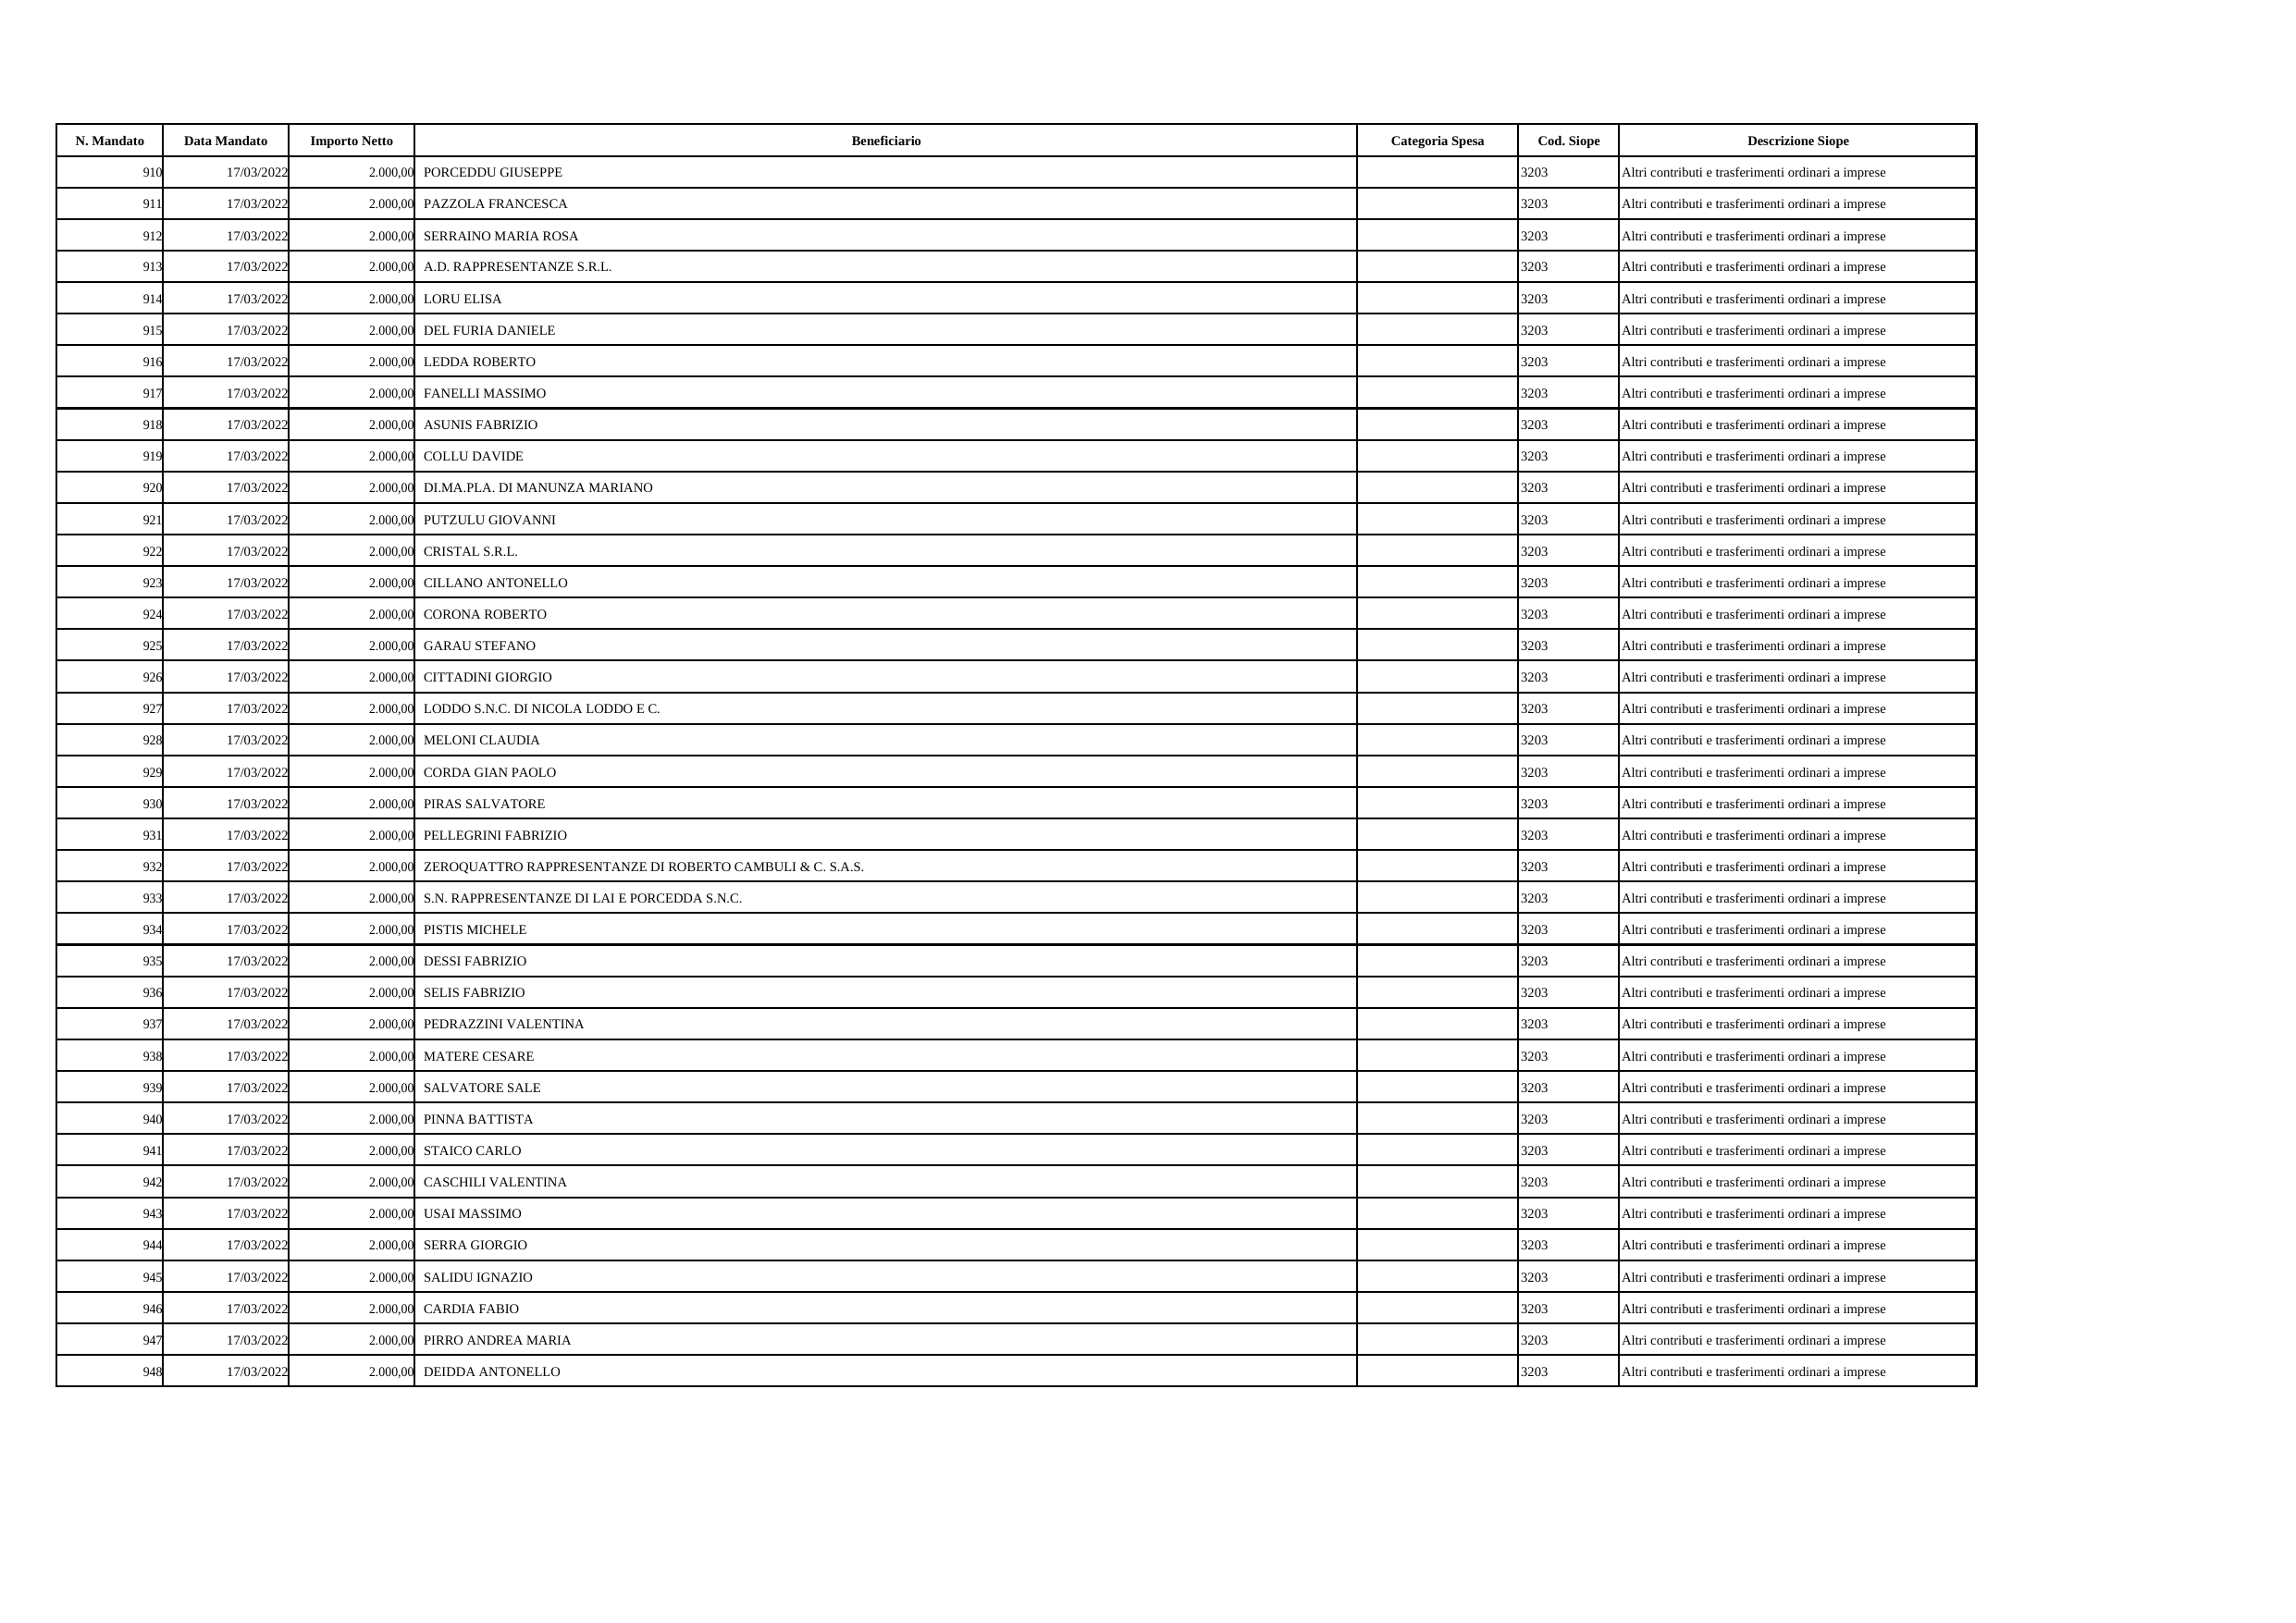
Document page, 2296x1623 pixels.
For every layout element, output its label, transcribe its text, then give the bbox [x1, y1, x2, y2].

table_cell SERRAINO MARIA ROSA [415, 220, 1356, 250]
table_cell PAZZOLA FRANCESCA [415, 189, 1356, 218]
table_cell SELIS FABRIZIO [415, 977, 1356, 1007]
table_cell ZEROQUATTRO RAPPRESENTANZE DI ROBERTO CAMBULI & C. S.A.S. [415, 851, 1356, 880]
table_cell 933 [57, 882, 162, 912]
table_cell [1358, 661, 1517, 691]
table_cell DESSI FABRIZIO [415, 946, 1356, 975]
table_cell Altri contributi e trasferimenti ordinari a imprese [1620, 441, 1975, 470]
table_cell 942 [57, 1166, 162, 1196]
table_cell [1358, 283, 1517, 313]
table_cell 17/03/2022 [164, 535, 288, 565]
table_cell PUTZULU GIOVANNI [415, 504, 1356, 534]
table_cell [1358, 1199, 1517, 1227]
table_cell 17/03/2022 [164, 788, 288, 818]
table_cell [1358, 977, 1517, 1007]
table_header Cod. Siope [1519, 125, 1618, 154]
table_cell 17/03/2022 [164, 977, 288, 1007]
table_cell 17/03/2022 [164, 504, 288, 534]
table_cell PISTIS MICHELE [415, 914, 1356, 943]
table_cell Altri contributi e trasferimenti ordinari a imprese [1620, 851, 1975, 880]
table_cell 3203 [1519, 1009, 1618, 1039]
table_cell 17/03/2022 [164, 189, 288, 218]
table_cell Altri contributi e trasferimenti ordinari a imprese [1620, 661, 1975, 691]
table_cell [1358, 1072, 1517, 1101]
table_cell 2.000,00 [290, 914, 414, 943]
table_cell 3203 [1519, 189, 1618, 218]
table_cell DEIDDA ANTONELLO [415, 1356, 1356, 1385]
table_cell 948 [57, 1356, 162, 1385]
table_cell 930 [57, 788, 162, 818]
table_cell Altri contributi e trasferimenti ordinari a imprese [1620, 946, 1975, 975]
table_cell 3203 [1519, 1261, 1618, 1291]
table_cell 3203 [1519, 788, 1618, 818]
table_cell 3203 [1519, 377, 1618, 407]
table_cell Altri contributi e trasferimenti ordinari a imprese [1620, 1166, 1975, 1196]
table_cell USAI MASSIMO [415, 1199, 1356, 1227]
table_cell 17/03/2022 [164, 1166, 288, 1196]
table_cell Altri contributi e trasferimenti ordinari a imprese [1620, 882, 1975, 912]
table_cell Altri contributi e trasferimenti ordinari a imprese [1620, 756, 1975, 786]
table_cell Altri contributi e trasferimenti ordinari a imprese [1620, 788, 1975, 818]
table_cell 17/03/2022 [164, 946, 288, 975]
table_cell 2.000,00 [290, 1166, 414, 1196]
table_cell 926 [57, 661, 162, 691]
table_cell 2.000,00 [290, 661, 414, 691]
table_cell Altri contributi e trasferimenti ordinari a imprese [1620, 598, 1975, 628]
table_cell 936 [57, 977, 162, 1007]
table_cell 17/03/2022 [164, 220, 288, 250]
table_cell 2.000,00 [290, 1261, 414, 1291]
table_cell 914 [57, 283, 162, 313]
table_cell 2.000,00 [290, 252, 414, 281]
table_cell 17/03/2022 [164, 283, 288, 313]
table_cell 3203 [1519, 283, 1618, 313]
table_cell PIRRO ANDREA MARIA [415, 1324, 1356, 1354]
table_cell Altri contributi e trasferimenti ordinari a imprese [1620, 819, 1975, 849]
table_cell PINNA BATTISTA [415, 1103, 1356, 1133]
table_cell 944 [57, 1230, 162, 1260]
table_cell [1358, 1135, 1517, 1164]
table_cell [1358, 756, 1517, 786]
table_cell Altri contributi e trasferimenti ordinari a imprese [1620, 283, 1975, 313]
table_cell 17/03/2022 [164, 157, 288, 187]
table_cell 921 [57, 504, 162, 534]
table_cell 911 [57, 189, 162, 218]
table_cell 2.000,00 [290, 1324, 414, 1354]
table_cell 922 [57, 535, 162, 565]
table_cell [1358, 819, 1517, 849]
table_cell 17/03/2022 [164, 567, 288, 596]
table_cell Altri contributi e trasferimenti ordinari a imprese [1620, 1261, 1975, 1291]
table_cell Altri contributi e trasferimenti ordinari a imprese [1620, 1135, 1975, 1164]
table_cell Altri contributi e trasferimenti ordinari a imprese [1620, 630, 1975, 659]
table_cell Altri contributi e trasferimenti ordinari a imprese [1620, 725, 1975, 755]
table_cell 3203 [1519, 946, 1618, 975]
table_cell CASCHILI VALENTINA [415, 1166, 1356, 1196]
table_cell [1358, 252, 1517, 281]
table_cell Altri contributi e trasferimenti ordinari a imprese [1620, 1103, 1975, 1133]
table_cell 2.000,00 [290, 1293, 414, 1322]
table_header Importo Netto [290, 125, 414, 154]
table_cell [1358, 220, 1517, 250]
table_cell 17/03/2022 [164, 1103, 288, 1133]
table_cell 3203 [1519, 819, 1618, 849]
table_cell 932 [57, 851, 162, 880]
table_cell Altri contributi e trasferimenti ordinari a imprese [1620, 1230, 1975, 1260]
table_cell 923 [57, 567, 162, 596]
table_cell 17/03/2022 [164, 1199, 288, 1227]
table_cell 17/03/2022 [164, 1356, 288, 1385]
table_cell 947 [57, 1324, 162, 1354]
table_cell 937 [57, 1009, 162, 1039]
table_cell [1358, 851, 1517, 880]
table_cell [1358, 1261, 1517, 1291]
table_cell [1358, 441, 1517, 470]
table_cell 924 [57, 598, 162, 628]
table_cell Altri contributi e trasferimenti ordinari a imprese [1620, 473, 1975, 502]
table_cell [1358, 189, 1517, 218]
table_cell 3203 [1519, 1230, 1618, 1260]
table_cell 17/03/2022 [164, 1261, 288, 1291]
table_header Beneficiario [415, 125, 1356, 154]
table_cell 17/03/2022 [164, 314, 288, 344]
table_cell SALIDU IGNAZIO [415, 1261, 1356, 1291]
table_cell 3203 [1519, 1103, 1618, 1133]
table_cell [1358, 504, 1517, 534]
table_cell 2.000,00 [290, 1199, 414, 1227]
table_cell 931 [57, 819, 162, 849]
table_cell 17/03/2022 [164, 1040, 288, 1070]
table_cell [1358, 882, 1517, 912]
table_cell 3203 [1519, 1324, 1618, 1354]
table_cell Altri contributi e trasferimenti ordinari a imprese [1620, 410, 1975, 438]
table_cell 17/03/2022 [164, 1009, 288, 1039]
table_cell [1358, 157, 1517, 187]
table_cell 17/03/2022 [164, 756, 288, 786]
table_cell 17/03/2022 [164, 598, 288, 628]
table_cell 910 [57, 157, 162, 187]
table_cell Altri contributi e trasferimenti ordinari a imprese [1620, 694, 1975, 723]
table_cell 929 [57, 756, 162, 786]
table_cell [1358, 694, 1517, 723]
table_cell Altri contributi e trasferimenti ordinari a imprese [1620, 535, 1975, 565]
table_cell 919 [57, 441, 162, 470]
table_cell CARDIA FABIO [415, 1293, 1356, 1322]
table_cell DEL FURIA DANIELE [415, 314, 1356, 344]
table_cell 3203 [1519, 346, 1618, 375]
table_cell 3203 [1519, 1040, 1618, 1070]
table_cell 3203 [1519, 1135, 1618, 1164]
table_cell Altri contributi e trasferimenti ordinari a imprese [1620, 252, 1975, 281]
table_cell Altri contributi e trasferimenti ordinari a imprese [1620, 314, 1975, 344]
table_cell 17/03/2022 [164, 473, 288, 502]
table_cell 2.000,00 [290, 473, 414, 502]
table_cell 3203 [1519, 851, 1618, 880]
table_cell [1358, 1324, 1517, 1354]
table_cell 945 [57, 1261, 162, 1291]
table_cell Altri contributi e trasferimenti ordinari a imprese [1620, 914, 1975, 943]
table_cell 17/03/2022 [164, 725, 288, 755]
table_header Descrizione Siope [1620, 125, 1975, 154]
table_cell 17/03/2022 [164, 1135, 288, 1164]
table_cell [1358, 630, 1517, 659]
table_cell 2.000,00 [290, 1009, 414, 1039]
table_cell CORDA GIAN PAOLO [415, 756, 1356, 786]
table_cell 2.000,00 [290, 756, 414, 786]
table_header Categoria Spesa [1358, 125, 1517, 154]
table_cell [1358, 1230, 1517, 1260]
table_cell 3203 [1519, 504, 1618, 534]
table_cell 3203 [1519, 661, 1618, 691]
table_cell 928 [57, 725, 162, 755]
table_cell 17/03/2022 [164, 630, 288, 659]
table_cell [1358, 473, 1517, 502]
table_cell 939 [57, 1072, 162, 1101]
table_cell 915 [57, 314, 162, 344]
table_cell 17/03/2022 [164, 377, 288, 407]
table_cell 3203 [1519, 756, 1618, 786]
table_cell Altri contributi e trasferimenti ordinari a imprese [1620, 189, 1975, 218]
table_cell MELONI CLAUDIA [415, 725, 1356, 755]
table_cell 17/03/2022 [164, 694, 288, 723]
table_cell [1358, 1040, 1517, 1070]
table_cell [1358, 1009, 1517, 1039]
table_cell MATERE CESARE [415, 1040, 1356, 1070]
table_cell 17/03/2022 [164, 851, 288, 880]
table_cell 3203 [1519, 977, 1618, 1007]
table_cell 938 [57, 1040, 162, 1070]
table_cell Altri contributi e trasferimenti ordinari a imprese [1620, 1293, 1975, 1322]
table_cell 3203 [1519, 1072, 1618, 1101]
table_cell Altri contributi e trasferimenti ordinari a imprese [1620, 346, 1975, 375]
table_cell 2.000,00 [290, 157, 414, 187]
table_cell 2.000,00 [290, 851, 414, 880]
table_cell 17/03/2022 [164, 1072, 288, 1101]
table_cell GARAU STEFANO [415, 630, 1356, 659]
table_cell 3203 [1519, 630, 1618, 659]
table_cell 2.000,00 [290, 1356, 414, 1385]
table_cell 916 [57, 346, 162, 375]
table_cell 17/03/2022 [164, 819, 288, 849]
table_cell 2.000,00 [290, 788, 414, 818]
table_cell STAICO CARLO [415, 1135, 1356, 1164]
table_cell 2.000,00 [290, 189, 414, 218]
table_cell 3203 [1519, 220, 1618, 250]
table_cell 2.000,00 [290, 441, 414, 470]
table_cell SALVATORE SALE [415, 1072, 1356, 1101]
table_cell CITTADINI GIORGIO [415, 661, 1356, 691]
table_cell 946 [57, 1293, 162, 1322]
table_cell 2.000,00 [290, 1135, 414, 1164]
table_cell 3203 [1519, 694, 1618, 723]
table_cell Altri contributi e trasferimenti ordinari a imprese [1620, 1324, 1975, 1354]
table_cell 17/03/2022 [164, 661, 288, 691]
table_cell Altri contributi e trasferimenti ordinari a imprese [1620, 1199, 1975, 1227]
table_cell PORCEDDU GIUSEPPE [415, 157, 1356, 187]
table_cell 935 [57, 946, 162, 975]
table_cell [1358, 1103, 1517, 1133]
table_cell 943 [57, 1199, 162, 1227]
table_cell [1358, 1293, 1517, 1322]
table_cell 2.000,00 [290, 1103, 414, 1133]
table_cell [1358, 567, 1517, 596]
table_cell 925 [57, 630, 162, 659]
table_cell Altri contributi e trasferimenti ordinari a imprese [1620, 220, 1975, 250]
table_cell [1358, 535, 1517, 565]
table_cell 17/03/2022 [164, 1324, 288, 1354]
table_cell 2.000,00 [290, 220, 414, 250]
table_cell COLLU DAVIDE [415, 441, 1356, 470]
table_cell [1358, 1166, 1517, 1196]
table_cell 2.000,00 [290, 314, 414, 344]
table_header Data Mandato [164, 125, 288, 154]
table_cell 934 [57, 914, 162, 943]
table_cell [1358, 598, 1517, 628]
table_cell CILLANO ANTONELLO [415, 567, 1356, 596]
table_cell LORU ELISA [415, 283, 1356, 313]
table_cell 2.000,00 [290, 410, 414, 438]
table_cell 2.000,00 [290, 630, 414, 659]
table_cell Altri contributi e trasferimenti ordinari a imprese [1620, 1356, 1975, 1385]
table_cell SERRA GIORGIO [415, 1230, 1356, 1260]
table_cell 2.000,00 [290, 946, 414, 975]
table_cell 2.000,00 [290, 283, 414, 313]
table_cell 3203 [1519, 252, 1618, 281]
table_cell Altri contributi e trasferimenti ordinari a imprese [1620, 1040, 1975, 1070]
table_cell 2.000,00 [290, 377, 414, 407]
table_cell DI.MA.PLA. DI MANUNZA MARIANO [415, 473, 1356, 502]
table_cell 3203 [1519, 1293, 1618, 1322]
table_header N. Mandato [57, 125, 162, 154]
table_cell 917 [57, 377, 162, 407]
table_cell 940 [57, 1103, 162, 1133]
table_cell S.N. RAPPRESENTANZE DI LAI E PORCEDDA S.N.C. [415, 882, 1356, 912]
table_cell 2.000,00 [290, 725, 414, 755]
table_cell Altri contributi e trasferimenti ordinari a imprese [1620, 567, 1975, 596]
table_cell CORONA ROBERTO [415, 598, 1356, 628]
table_cell 941 [57, 1135, 162, 1164]
table_cell FANELLI MASSIMO [415, 377, 1356, 407]
table_cell 17/03/2022 [164, 346, 288, 375]
table_cell [1358, 1356, 1517, 1385]
table_cell [1358, 377, 1517, 407]
table_cell 2.000,00 [290, 1230, 414, 1260]
table_cell 3203 [1519, 725, 1618, 755]
table_cell 2.000,00 [290, 1072, 414, 1101]
table_cell LEDDA ROBERTO [415, 346, 1356, 375]
table_cell 3203 [1519, 535, 1618, 565]
table_cell Altri contributi e trasferimenti ordinari a imprese [1620, 504, 1975, 534]
table_cell 3203 [1519, 157, 1618, 187]
table_cell [1358, 410, 1517, 438]
table_cell [1358, 314, 1517, 344]
table_cell Altri contributi e trasferimenti ordinari a imprese [1620, 977, 1975, 1007]
table_cell 913 [57, 252, 162, 281]
table_cell [1358, 725, 1517, 755]
table_cell 17/03/2022 [164, 441, 288, 470]
table_cell 3203 [1519, 1356, 1618, 1385]
table_cell CRISTAL S.R.L. [415, 535, 1356, 565]
table_cell 3203 [1519, 567, 1618, 596]
table_cell PEDRAZZINI VALENTINA [415, 1009, 1356, 1039]
table_cell Altri contributi e trasferimenti ordinari a imprese [1620, 1072, 1975, 1101]
table_cell [1358, 914, 1517, 943]
table_cell 2.000,00 [290, 346, 414, 375]
table_cell 3203 [1519, 1199, 1618, 1227]
table_cell 2.000,00 [290, 504, 414, 534]
table_cell A.D. RAPPRESENTANZE S.R.L. [415, 252, 1356, 281]
table_cell 920 [57, 473, 162, 502]
table_cell 3203 [1519, 914, 1618, 943]
table_cell 2.000,00 [290, 882, 414, 912]
table_cell PIRAS SALVATORE [415, 788, 1356, 818]
table_cell ASUNIS FABRIZIO [415, 410, 1356, 438]
table_cell 912 [57, 220, 162, 250]
table_cell 3203 [1519, 314, 1618, 344]
table_cell 3203 [1519, 1166, 1618, 1196]
table_cell [1358, 788, 1517, 818]
table_cell 2.000,00 [290, 1040, 414, 1070]
table_cell Altri contributi e trasferimenti ordinari a imprese [1620, 157, 1975, 187]
table_cell LODDO S.N.C. DI NICOLA LODDO E C. [415, 694, 1356, 723]
table_cell 2.000,00 [290, 977, 414, 1007]
table_cell 17/03/2022 [164, 1293, 288, 1322]
table_cell Altri contributi e trasferimenti ordinari a imprese [1620, 1009, 1975, 1039]
table_cell 17/03/2022 [164, 882, 288, 912]
table_cell 3203 [1519, 882, 1618, 912]
table_cell 3203 [1519, 410, 1618, 438]
table_cell 17/03/2022 [164, 1230, 288, 1260]
table_cell 17/03/2022 [164, 252, 288, 281]
table_cell 3203 [1519, 473, 1618, 502]
table_cell 3203 [1519, 598, 1618, 628]
table_cell 2.000,00 [290, 694, 414, 723]
table_cell [1358, 946, 1517, 975]
table_cell [1358, 346, 1517, 375]
table_cell 2.000,00 [290, 819, 414, 849]
table_cell 17/03/2022 [164, 410, 288, 438]
table_cell 2.000,00 [290, 567, 414, 596]
table_cell 17/03/2022 [164, 914, 288, 943]
table_cell 2.000,00 [290, 535, 414, 565]
table_cell 927 [57, 694, 162, 723]
table_cell Altri contributi e trasferimenti ordinari a imprese [1620, 377, 1975, 407]
table_cell 3203 [1519, 441, 1618, 470]
table_cell 918 [57, 410, 162, 438]
table_cell 2.000,00 [290, 598, 414, 628]
table_cell PELLEGRINI FABRIZIO [415, 819, 1356, 849]
